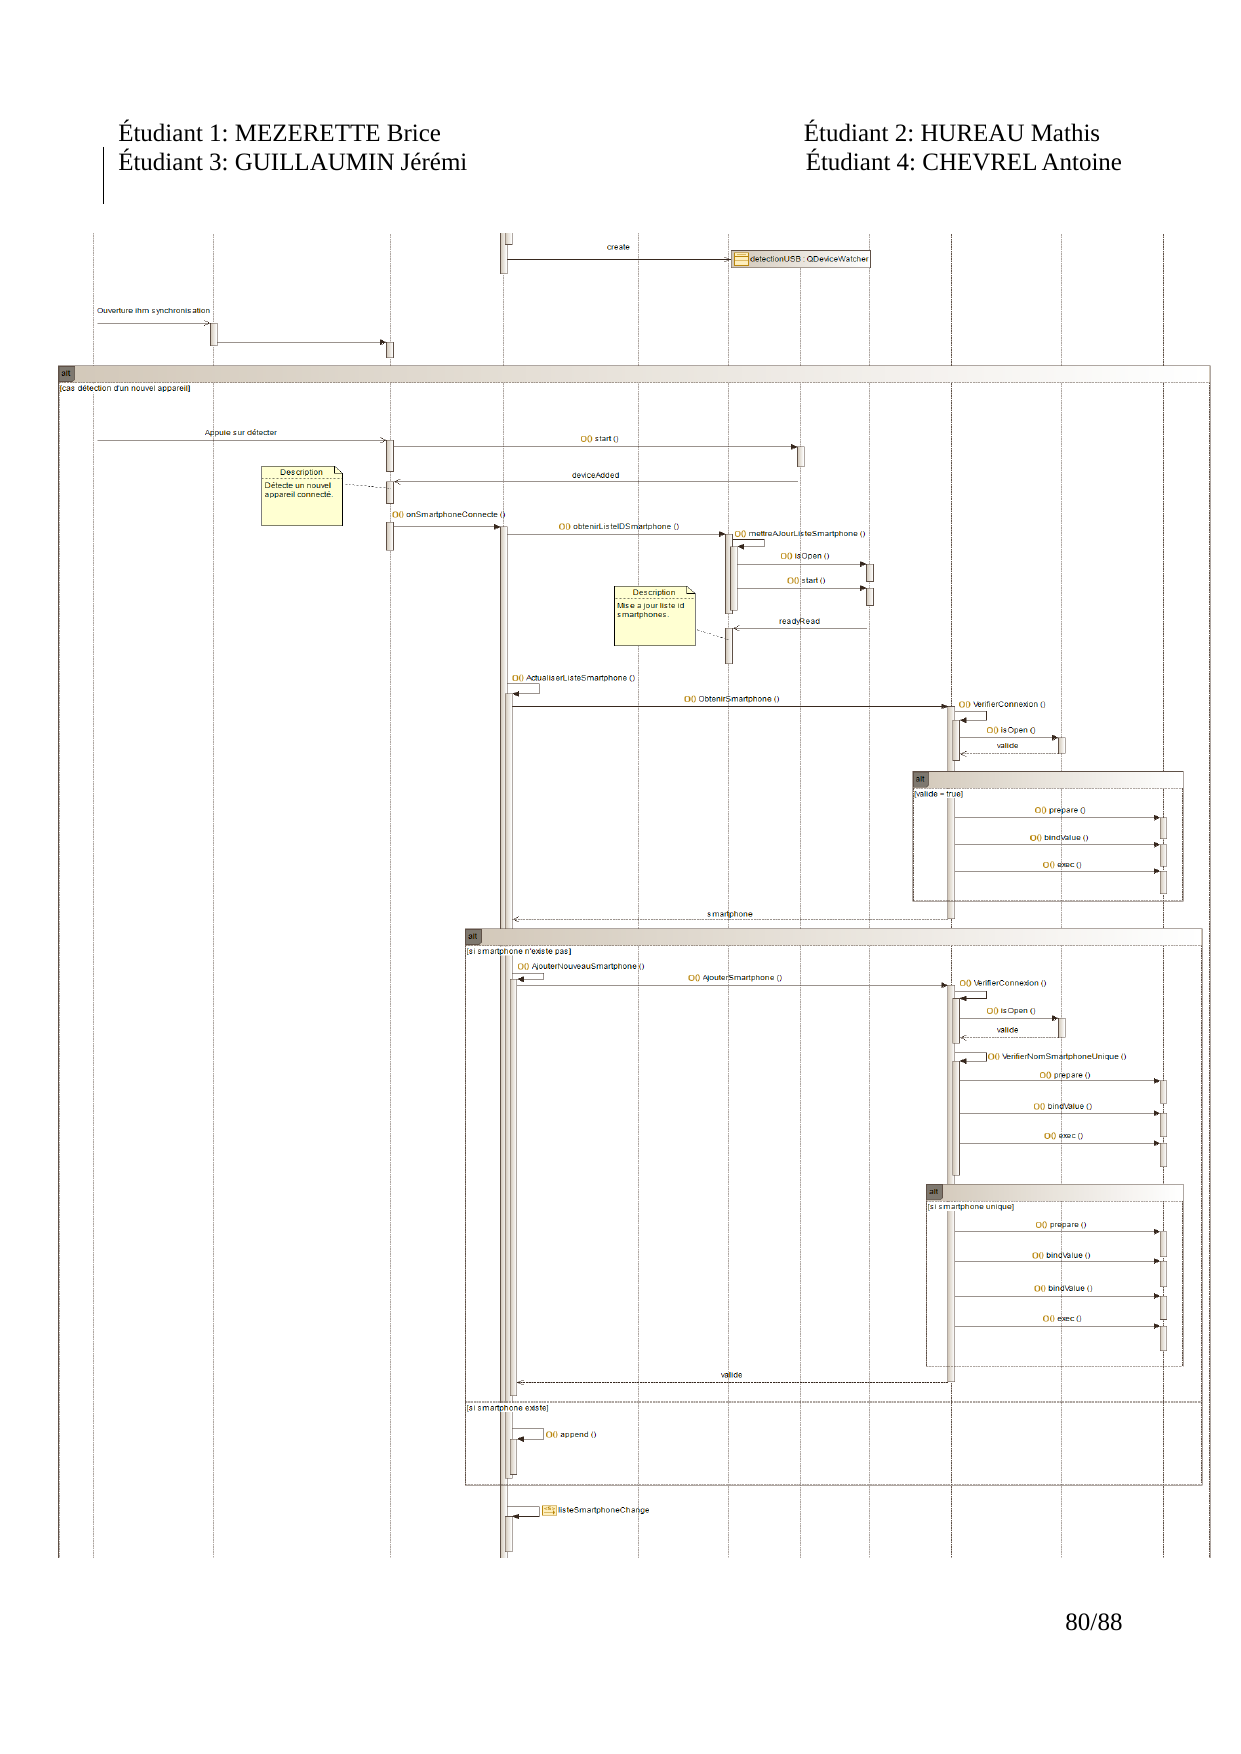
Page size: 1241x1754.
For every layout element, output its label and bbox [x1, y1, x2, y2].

picture [49, 233, 1211, 1558]
